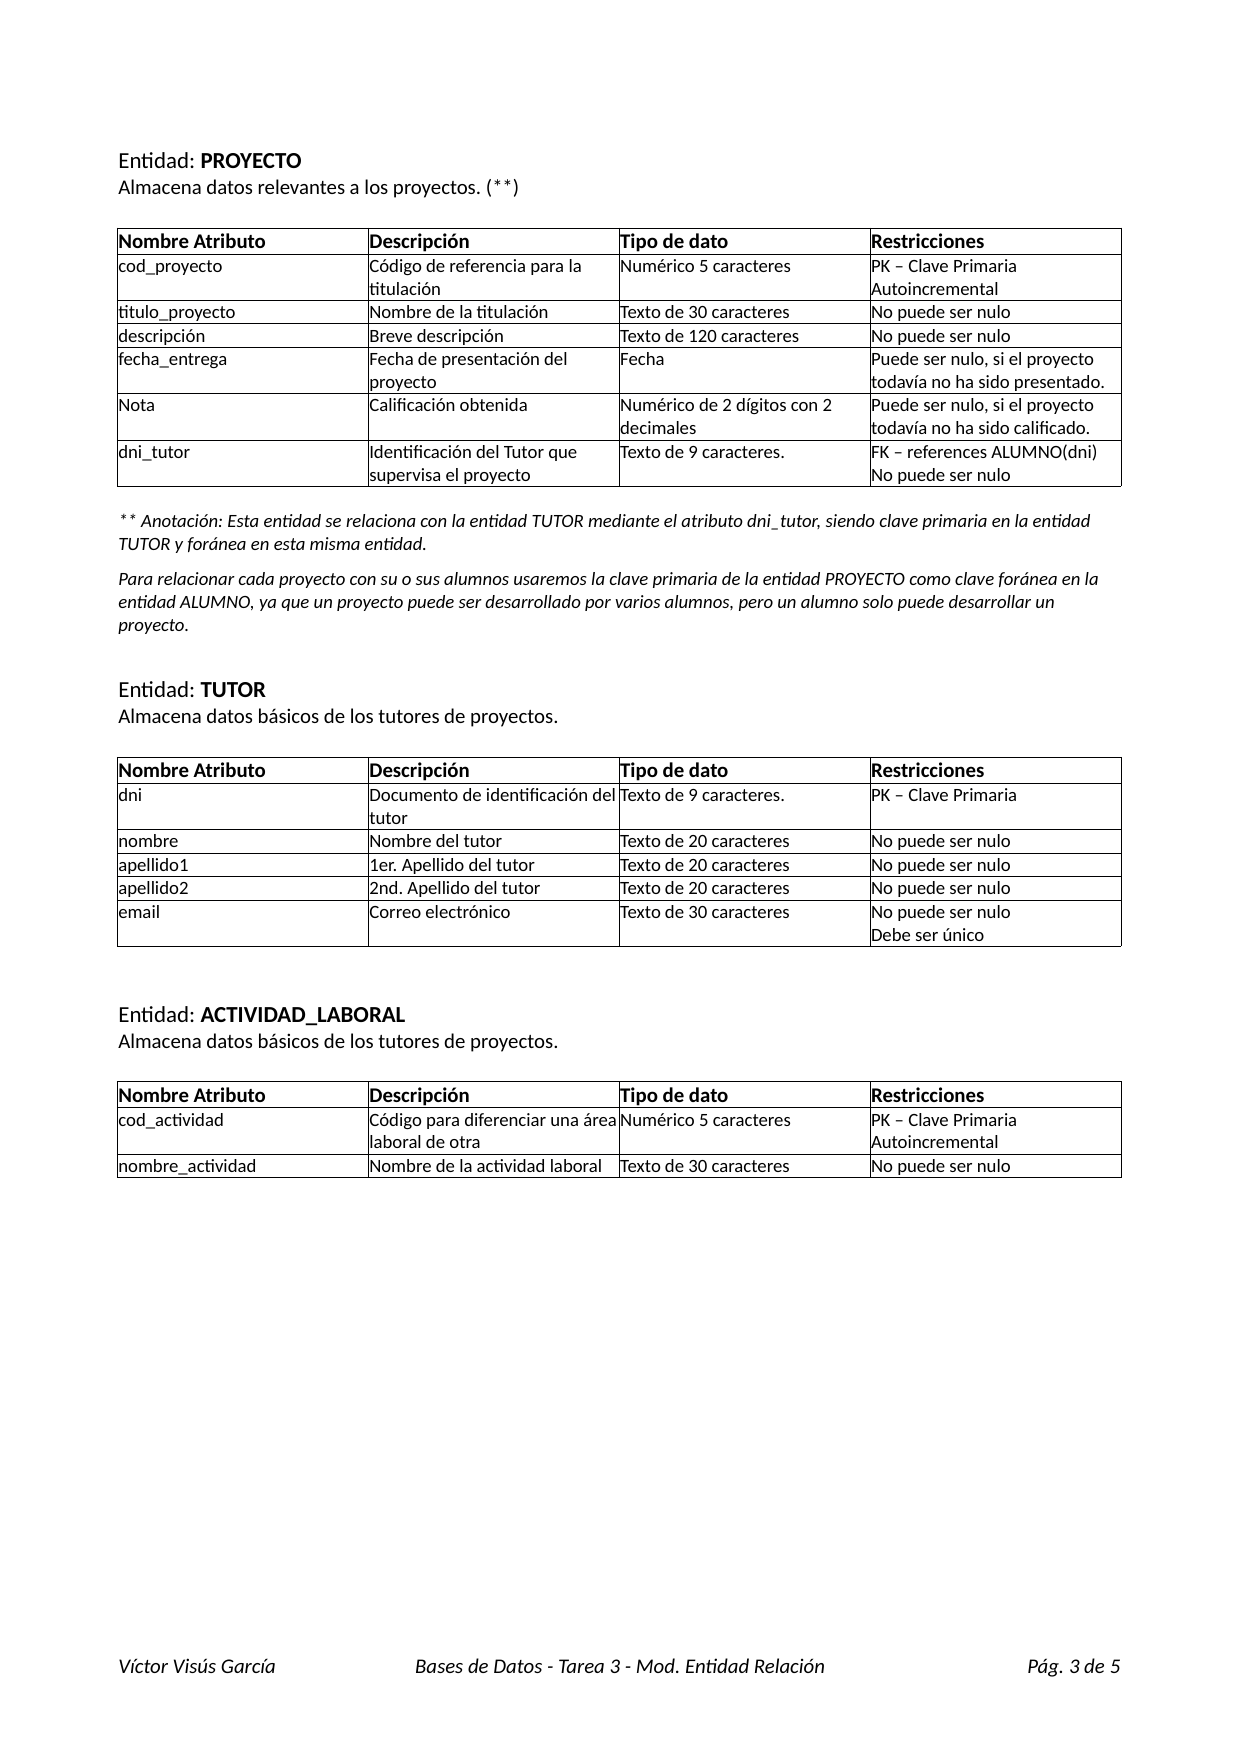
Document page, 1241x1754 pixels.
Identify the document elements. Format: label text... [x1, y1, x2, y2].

table_cell 1er. Apellido del tutor [369, 854, 619, 876]
table_cell Nombre de la titulación [369, 301, 619, 323]
text ** Anotación: Esta entidad se relaciona con la entidad TUTOR mediante el atributo dni_tutor, siendo clave primaria en la entidad TUTOR y foránea en esta misma entidad. [118, 509, 1122, 555]
table_cell Documento de identificación del tutor [369, 784, 619, 829]
table_cell No puede ser nulo [871, 877, 1121, 899]
table_header Nombre Atributo [118, 758, 368, 783]
table_cell Nota [118, 394, 368, 439]
table_header Tipo de dato [620, 1082, 870, 1107]
table_cell cod_actividad [118, 1108, 368, 1153]
table_cell dni_tutor [118, 441, 368, 486]
table_header Nombre Atributo [118, 1082, 368, 1107]
table_cell Texto de 120 caracteres [620, 324, 870, 347]
table_cell Calificación obtenida [369, 394, 619, 439]
table_cell Nombre de la actividad laboral [369, 1155, 619, 1177]
table_cell Texto de 20 caracteres [620, 854, 870, 876]
text Entidad: PROYECTO [118, 146, 1122, 174]
table_cell Correo electrónico [369, 901, 619, 946]
table_cell Puede ser nulo, si el proyecto todavía no ha sido calificado. [871, 394, 1121, 439]
table_cell Breve descripción [369, 324, 619, 347]
table_header Tipo de dato [620, 229, 870, 253]
table_header Restricciones [871, 229, 1121, 253]
table_cell Numérico 5 caracteres [620, 1108, 870, 1153]
table_cell Código para diferenciar una área laboral de otra [369, 1108, 619, 1153]
text Almacena datos relevantes a los proyectos. (**) [118, 174, 1122, 199]
table_cell nombre [118, 830, 368, 853]
table_cell Identificación del Tutor que supervisa el proyecto [369, 441, 619, 486]
table_cell fecha_entrega [118, 348, 368, 393]
table_cell Texto de 30 caracteres [620, 1155, 870, 1177]
table_cell Texto de 30 caracteres [620, 901, 870, 946]
table_header Descripción [369, 229, 619, 253]
table_cell cod_proyecto [118, 255, 368, 300]
table_cell Fecha de presentación del proyecto [369, 348, 619, 393]
text Almacena datos básicos de los tutores de proyectos. [118, 1028, 1122, 1053]
table_cell Texto de 20 caracteres [620, 830, 870, 853]
table_cell No puede ser nulo [871, 301, 1121, 323]
table_header Descripción [369, 1082, 619, 1107]
text Para relacionar cada proyecto con su o sus alumnos usaremos la clave primaria de la entidad PROYECTO como clave foránea en la entidad ALUMNO, ya que un proyecto puede ser desarrollado por varios alumnos, pero un alumno solo puede desarrollar un proyecto. [118, 567, 1122, 636]
table_header Nombre Atributo [118, 229, 368, 253]
table_cell descripción [118, 324, 368, 347]
table_cell Texto de 9 caracteres. [620, 784, 870, 829]
table_cell 2nd. Apellido del tutor [369, 877, 619, 899]
table_cell Fecha [620, 348, 870, 393]
table_cell apellido1 [118, 854, 368, 876]
table_cell Numérico 5 caracteres [620, 255, 870, 300]
table_cell No puede ser nulo [871, 1155, 1121, 1177]
table_cell PK – Clave Primaria Autoincremental [871, 1108, 1121, 1153]
table_cell PK – Clave Primaria [871, 784, 1121, 829]
table_cell Numérico de 2 dígitos con 2 decimales [620, 394, 870, 439]
table_cell Nombre del tutor [369, 830, 619, 853]
table_cell No puede ser nulo [871, 830, 1121, 853]
table_cell email [118, 901, 368, 946]
table_cell No puede ser nulo Debe ser único [871, 901, 1121, 946]
table_cell No puede ser nulo [871, 854, 1121, 876]
table_cell Código de referencia para la titulación [369, 255, 619, 300]
table_cell titulo_proyecto [118, 301, 368, 323]
table_cell PK – Clave Primaria Autoincremental [871, 255, 1121, 300]
table_header Restricciones [871, 1082, 1121, 1107]
table_cell nombre_actividad [118, 1155, 368, 1177]
text Entidad: TUTOR [118, 675, 1122, 703]
table_header Tipo de dato [620, 758, 870, 783]
table_cell dni [118, 784, 368, 829]
table_cell Texto de 9 caracteres. [620, 441, 870, 486]
text Entidad: ACTIVIDAD_LABORAL [118, 1000, 1122, 1028]
table_cell Puede ser nulo, si el proyecto todavía no ha sido presentado. [871, 348, 1121, 393]
table_header Restricciones [871, 758, 1121, 783]
table_cell apellido2 [118, 877, 368, 899]
table_cell Texto de 30 caracteres [620, 301, 870, 323]
table_cell FK – references ALUMNO(dni) No puede ser nulo [871, 441, 1121, 486]
table_header Descripción [369, 758, 619, 783]
text Almacena datos básicos de los tutores de proyectos. [118, 703, 1122, 729]
table_cell No puede ser nulo [871, 324, 1121, 347]
table_cell Texto de 20 caracteres [620, 877, 870, 899]
